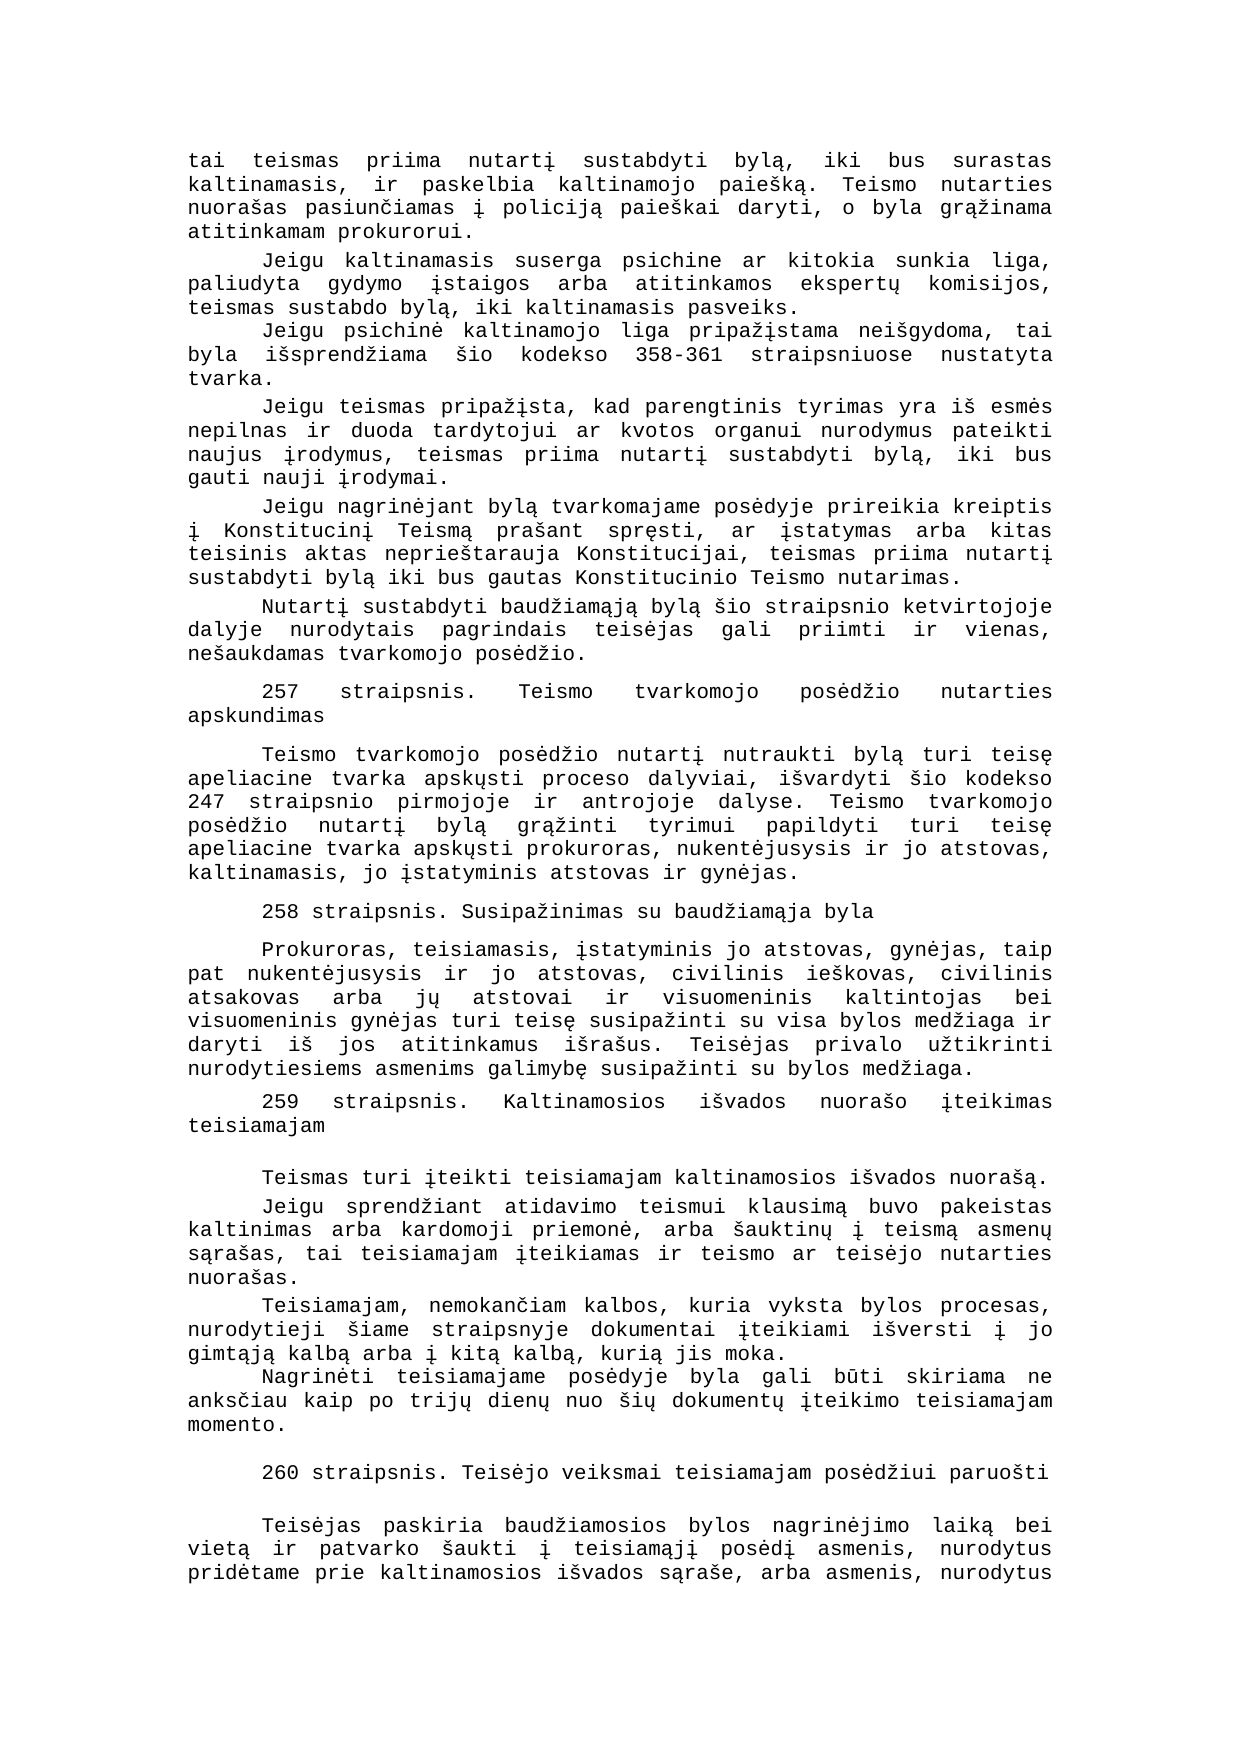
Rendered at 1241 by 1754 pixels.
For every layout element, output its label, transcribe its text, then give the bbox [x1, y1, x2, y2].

text 258 straipsnis. Susipažinimas su baudžiamąja byla [187, 901, 1053, 924]
text Jeigu psichinė kaltinamojo liga pripažįstama neišgydoma, tai byla išsprendžiama šio kodekso 358-361 straipsniuose nustatyta tvarka. [187, 321, 1053, 391]
text tai teismas priima nutartį sustabdyti bylą, iki bus surastas kaltinamasis, ir paskelbia kaltinamojo paiešką. Teismo nutarties nuorašas pasiunčiamas į policiją paieškai daryti, o byla grąžinama atitinkamam prokurorui. [187, 150, 1053, 244]
text Jeigu nagrinėjant bylą tvarkomajame posėdyje prireikia kreiptis į Konstitucinį Teismą prašant spręsti, ar įstatymas arba kitas teisinis aktas neprieštarauja Konstitucijai, teismas priima nutartį sustabdyti bylą iki bus gautas Konstitucinio Teismo nutarimas. [187, 496, 1053, 591]
text Nagrinėti teisiamajame posėdyje byla gali būti skiriama ne anksčiau kaip po trijų dienų nuo šių dokumentų įteikimo teisiamajam momento. [187, 1366, 1053, 1437]
text Prokuroras, teisiamasis, įstatyminis jo atstovas, gynėjas, taip pat nukentėjusysis ir jo atstovas, civilinis ieškovas, civilinis atsakovas arba jų atstovai ir visuomeninis kaltintojas bei visuomeninis gynėjas turi teisę susipažinti su visa bylos medžiaga ir daryti iš jos atitinkamus išrašus. Teisėjas privalo užtikrinti nurodytiesiems asmenims galimybę susipažinti su bylos medžiaga. [187, 939, 1053, 1081]
text Jeigu teismas pripažįsta, kad parengtinis tyrimas yra iš esmės nepilnas ir duoda tardytojui ar kvotos organui nurodymus pateikti naujus įrodymus, teismas priima nutartį sustabdyti bylą, iki bus gauti nauji įrodymai. [187, 396, 1053, 491]
text Teismo tvarkomojo posėdžio nutartį nutraukti bylą turi teisę apeliacine tvarka apskųsti proceso dalyviai, išvardyti šio kodekso 247 straipsnio pirmojoje ir antrojoje dalyse. Teismo tvarkomojo posėdžio nutartį bylą grąžinti tyrimui papildyti turi teisę apeliacine tvarka apskųsti prokuroras, nukentėjusysis ir jo atstovas, kaltinamasis, jo įstatyminis atstovas ir gynėjas. [187, 744, 1053, 886]
text Teismas turi įteikti teisiamajam kaltinamosios išvados nuorašą. [187, 1167, 1053, 1191]
text Jeigu kaltinamasis suserga psichine ar kitokia sunkia liga, paliudyta gydymo įstaigos arba atitinkamos ekspertų komisijos, teismas sustabdo bylą, iki kaltinamasis pasveiks. [187, 249, 1053, 321]
text Nutartį sustabdyti baudžiamąją bylą šio straipsnio ketvirtojoje dalyje nurodytais pagrindais teisėjas gali priimti ir vienas, nešaukdamas tvarkomojo posėdžio. [187, 596, 1053, 667]
text 260 straipsnis. Teisėjo veiksmai teisiamajam posėdžiui paruošti [187, 1462, 1053, 1486]
text Teisiamajam, nemokančiam kalbos, kuria vyksta bylos procesas, nurodytieji šiame straipsnyje dokumentai įteikiami išversti į jo gimtąją kalbą arba į kitą kalbą, kurią jis moka. [187, 1295, 1053, 1366]
text Teisėjas paskiria baudžiamosios bylos nagrinėjimo laiką bei vietą ir patvarko šaukti į teisiamąjį posėdį asmenis, nurodytus pridėtame prie kaltinamosios išvados sąraše, arba asmenis, nurodytus [187, 1514, 1053, 1586]
text Jeigu sprendžiant atidavimo teismui klausimą buvo pakeistas kaltinimas arba kardomoji priemonė, arba šauktinų į teismą asmenų sąrašas, tai teisiamajam įteikiamas ir teismo ar teisėjo nutarties nuorašas. [187, 1196, 1053, 1290]
text 257 straipsnis. Teismo tvarkomojo posėdžio nutarties apskundimas [187, 682, 1053, 729]
text 259 straipsnis. Kaltinamosios išvados nuorašo įteikimas teisiamajam [187, 1091, 1053, 1138]
